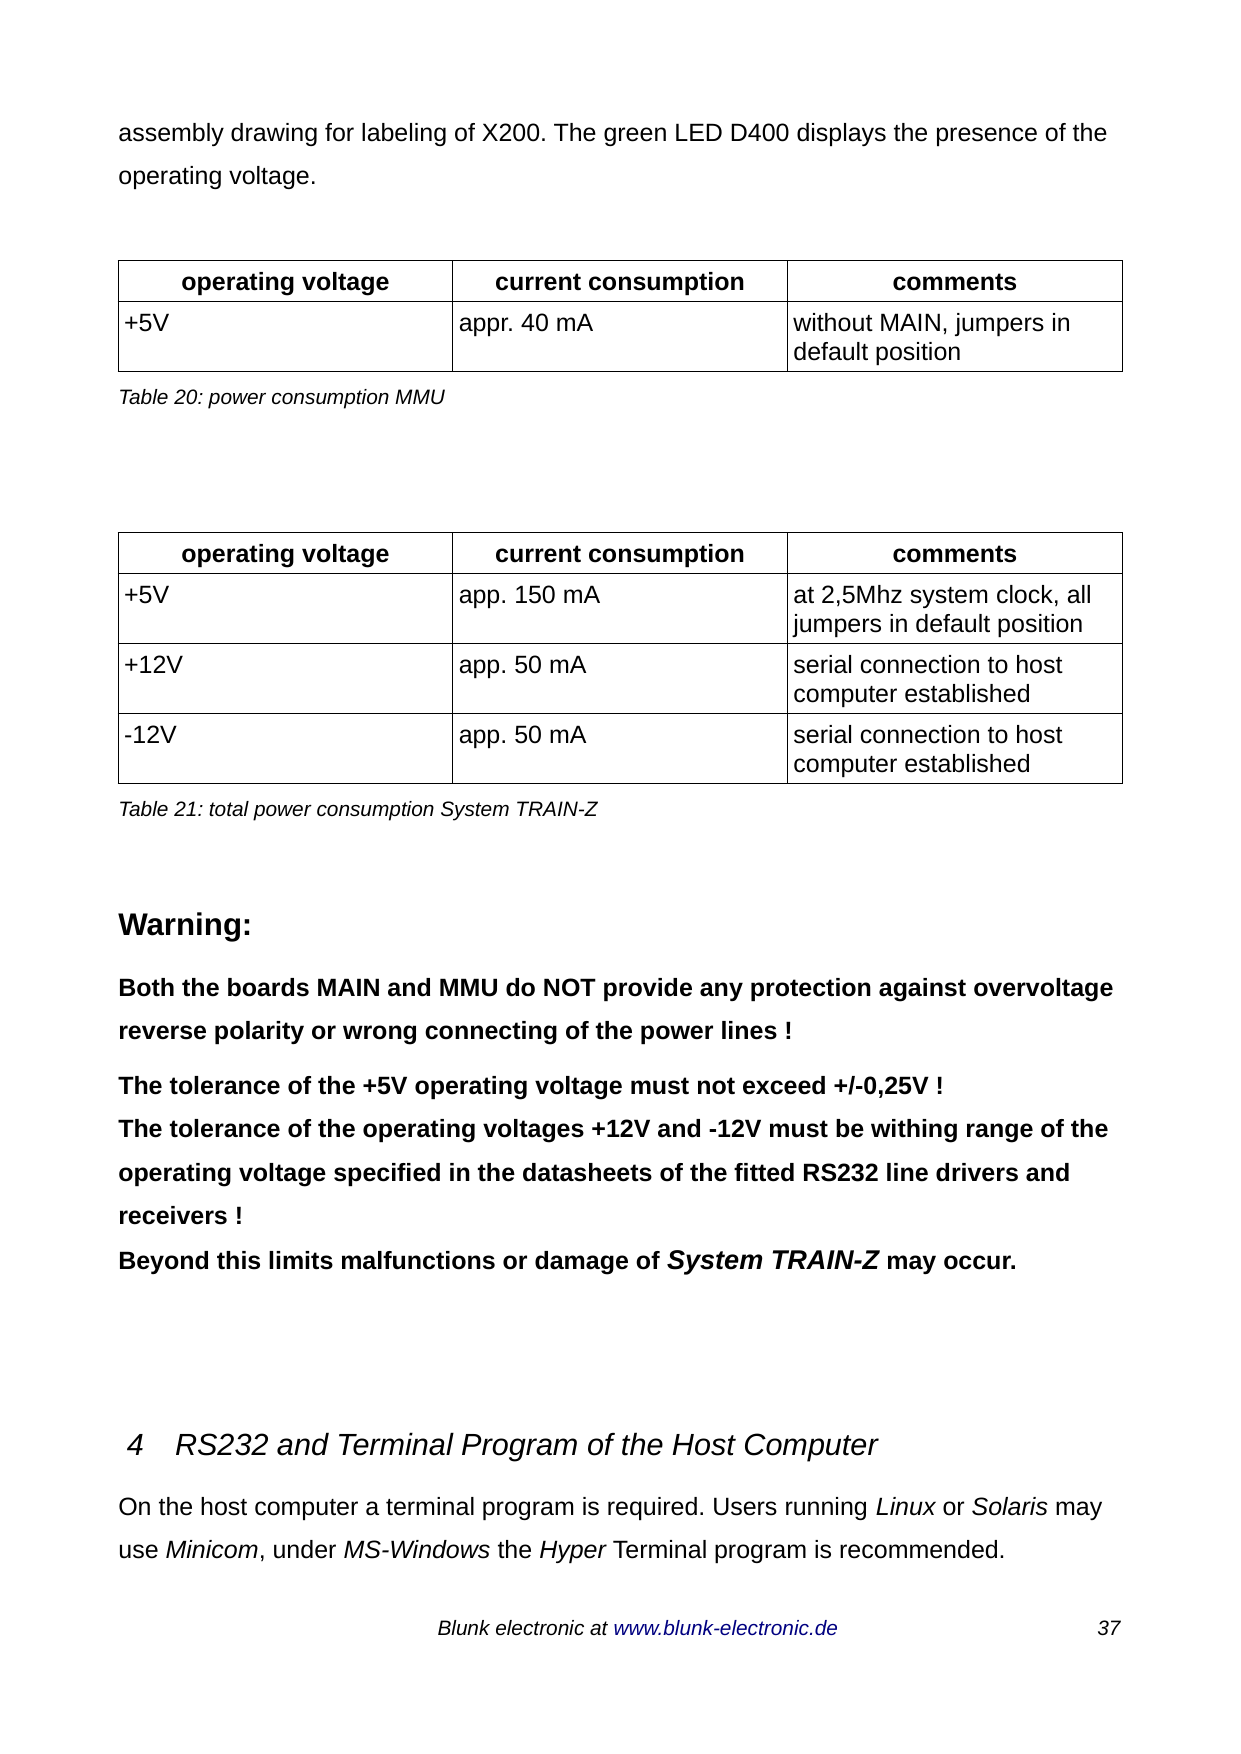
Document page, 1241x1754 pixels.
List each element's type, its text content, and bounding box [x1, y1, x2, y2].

table_cell serial connection to host computer established [788, 714, 1122, 783]
table_cell without MAIN, jumpers in default position [788, 302, 1122, 371]
text The tolerance of the operating voltages +12V and -12V must be withing range of the operating voltage specified in the datasheets of the fitted RS232 line drivers and receivers ! [118, 1114, 1122, 1229]
table_cell -12V [119, 714, 452, 783]
table_header operating voltage [119, 261, 452, 301]
table_cell app. 50 mA [453, 714, 787, 783]
table_cell at 2,5Mhz system clock, all jumpers in default position [788, 574, 1122, 643]
table_cell serial connection to host computer established [788, 644, 1122, 713]
text Both the boards MAIN and MMU do NOT provide any protection against overvoltage reverse polarity or wrong connecting of the power lines ! [118, 972, 1122, 1044]
table_cell +12V [119, 644, 452, 713]
table_header comments [788, 261, 1122, 301]
table_cell appr. 40 mA [453, 302, 787, 371]
text The tolerance of the +5V operating voltage must not exceed +/-0,25V ! [118, 1071, 1122, 1100]
table_cell app. 50 mA [453, 644, 787, 713]
table_cell +5V [119, 574, 452, 643]
text assembly drawing for labeling of X200. The green LED D400 displays the presence of the operating voltage. [118, 118, 1122, 190]
table_cell app. 150 mA [453, 574, 787, 643]
subtitle RS232 and Terminal Program of the Host Computer [118, 1427, 1122, 1462]
table_cell +5V [119, 302, 452, 371]
text On the host computer a terminal program is required. Users running Linux or Solaris may use Minicom, under MS-Windows the Hyper Terminal program is recommended. [118, 1492, 1122, 1564]
table_header current consumption [453, 261, 787, 301]
text Table 21: total power consumption System TRAIN-Z [118, 797, 1122, 821]
table_header comments [788, 533, 1122, 573]
table_header operating voltage [119, 533, 452, 573]
text Beyond this limits malfunctions or damage of System TRAIN-Z may occur. [118, 1244, 1122, 1275]
text Table 20: power consumption MMU [118, 385, 1122, 409]
text Warning: [118, 906, 1122, 942]
table_header current consumption [453, 533, 787, 573]
